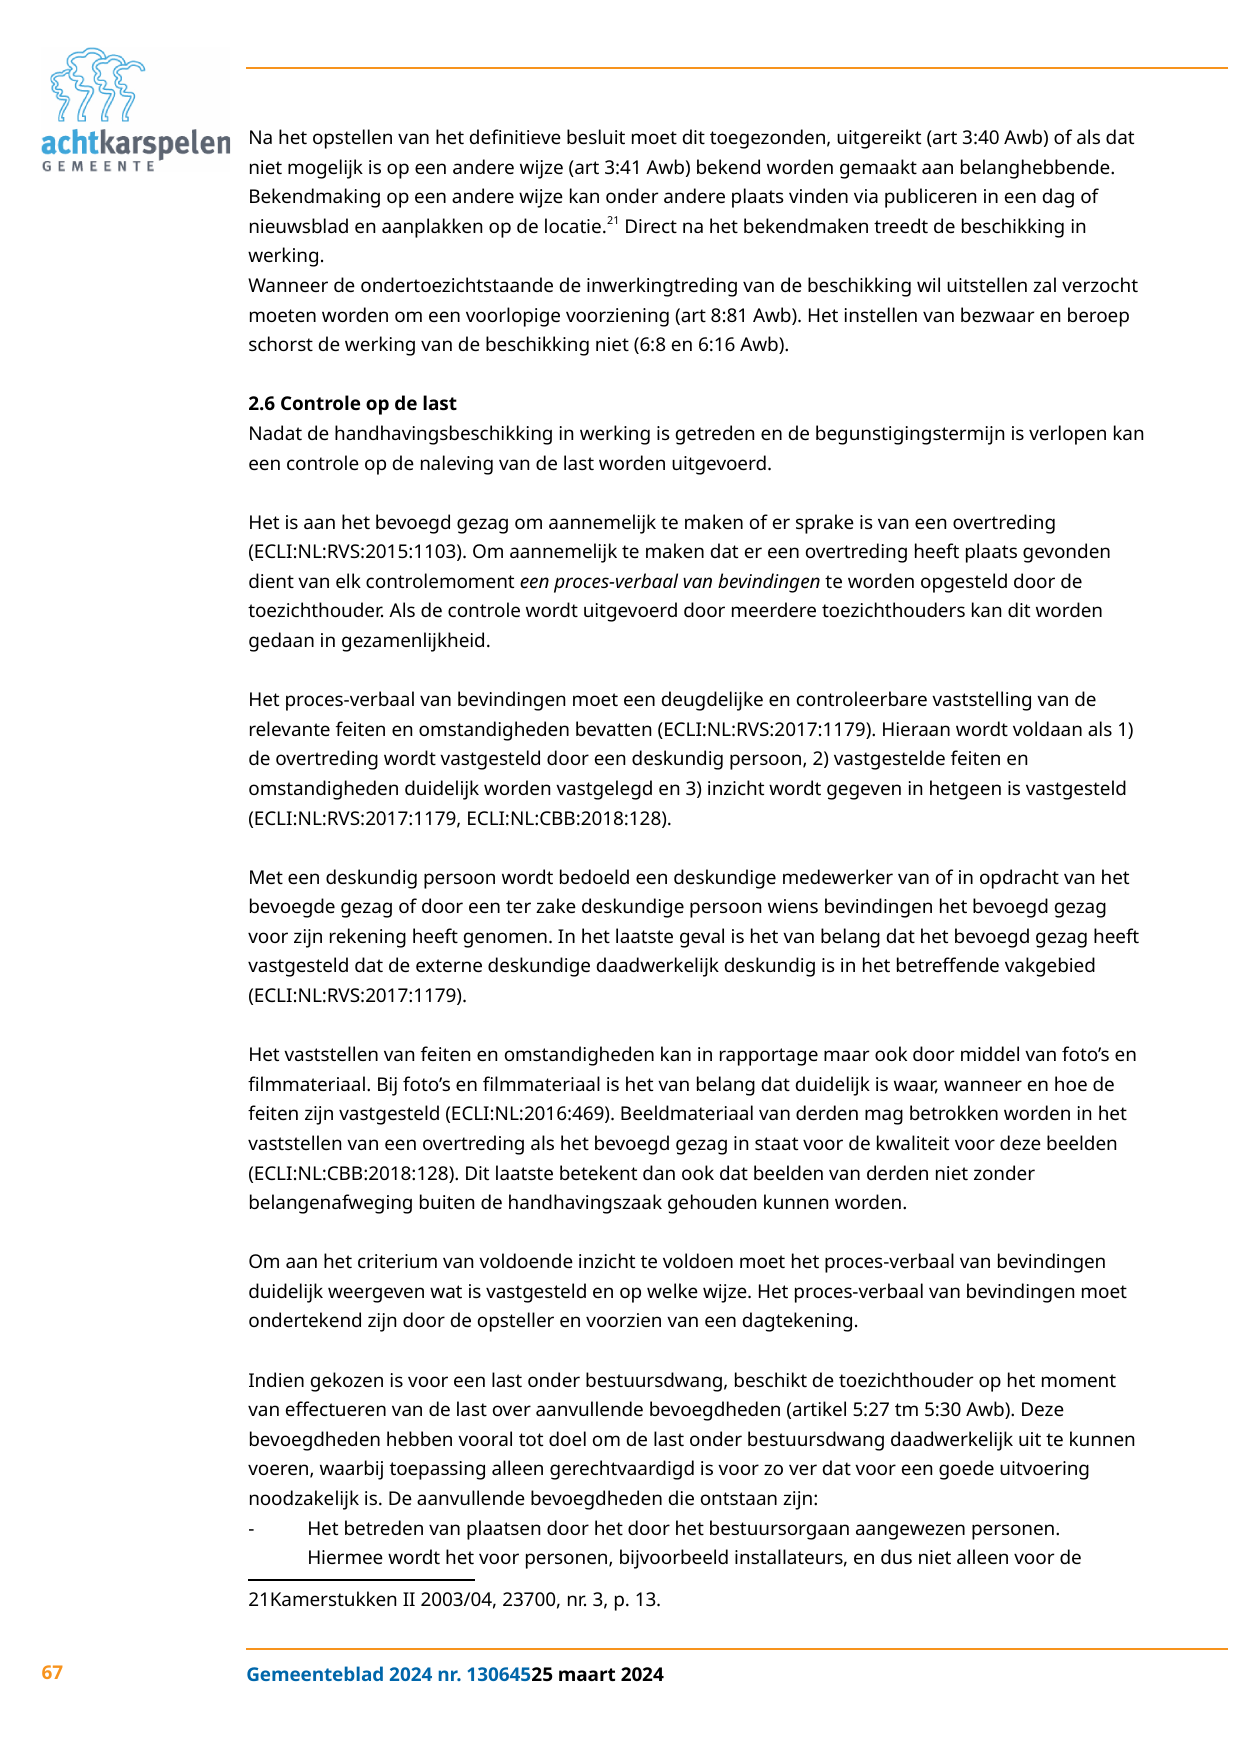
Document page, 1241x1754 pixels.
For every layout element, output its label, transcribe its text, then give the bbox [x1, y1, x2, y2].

text 2.6 Controle op de last [248, 391, 1152, 416]
text Nadat de handhavingsbeschikking in werking is getreden en de begunstigingstermijn is verlopen kan een controle op de naleving van de last worden uitgevoerd. [248, 420, 1152, 476]
text Het is aan het bevoegd gezag om aannemelijk te maken of er sprake is van een overtreding (ECLI:NL:RVS:2015:1103). Om aannemelijk te maken dat er een overtreding heeft plaats gevonden dient van elk controlemoment een proces-verbaal van bevindingen te worden opgesteld door de toezichthouder. Als de controle wordt uitgevoerd door meerdere toezichthouders kan dit worden gedaan in gezamenlijkheid. [248, 509, 1152, 653]
text Het proces-verbaal van bevindingen moet een deugdelijke en controleerbare vaststelling van de relevante feiten en omstandigheden bevatten (ECLI:NL:RVS:2017:1179). Hieraan wordt voldaan als 1) de overtreding wordt vastgesteld door een deskundig persoon, 2) vastgestelde feiten en omstandigheden duidelijk worden vastgelegd en 3) inzicht wordt gegeven in hetgeen is vastgesteld (ECLI:NL:RVS:2017:1179, ECLI:NL:CBB:2018:128). [248, 686, 1152, 831]
list Hiermee wordt het voor personen, bijvoorbeeld installateurs, en dus niet alleen voor de [248, 1544, 1152, 1570]
text Wanneer de ondertoezichtstaande de inwerkingtreding van de beschikking wil uitstellen zal verzocht moeten worden om een voorlopige voorziening (art 8:81 Awb). Het instellen van bezwaar en beroep schorst de werking van de beschikking niet (6:8 en 6:16 Awb). [248, 272, 1152, 357]
text Kamerstukken II 2003/04, 23700, nr. 3, p. 13. [248, 1586, 1152, 1612]
list Het betreden van plaatsen door het door het bestuursorgaan aangewezen personen. [248, 1515, 1152, 1541]
picture [41, 47, 231, 172]
text Indien gekozen is voor een last onder bestuursdwang, beschikt de toezichthouder op het moment van effectueren van de last over aanvullende bevoegdheden (artikel 5:27 tm 5:30 Awb). Deze bevoegdheden hebben vooral tot doel om de last onder bestuursdwang daadwerkelijk uit te kunnen voeren, waarbij toepassing alleen gerechtvaardigd is voor zo ver dat voor een goede uitvoering noodzakelijk is. De aanvullende bevoegdheden die ontstaan zijn: [248, 1367, 1152, 1511]
text Na het opstellen van het definitieve besluit moet dit toegezonden, uitgereikt (art 3:40 Awb) of als dat niet mogelijk is op een andere wijze (art 3:41 Awb) bekend worden gemaakt aan belanghebbende. Bekendmaking op een andere wijze kan onder andere plaats vinden via publiceren in een dag of nieuwsblad en aanplakken op de locatie. Direct na het bekendmaken treedt de beschikking in werking. [248, 124, 1152, 268]
text Het vaststellen van feiten en omstandigheden kan in rapportage maar ook door middel van foto’s en filmmateriaal. Bij foto’s en filmmateriaal is het van belang dat duidelijk is waar, wanneer en hoe de feiten zijn vastgesteld (ECLI:NL:2016:469). Beeldmateriaal van derden mag betrokken worden in het vaststellen van een overtreding als het bevoegd gezag in staat voor de kwaliteit voor deze beelden (ECLI:NL:CBB:2018:128). Dit laatste betekent dan ook dat beelden van derden niet zonder belangenafweging buiten de handhavingszaak gehouden kunnen worden. [248, 1041, 1152, 1215]
text Om aan het criterium van voldoende inzicht te voldoen moet het proces-verbaal van bevindingen duidelijk weergeven wat is vastgesteld en op welke wijze. Het proces-verbaal van bevindingen moet ondertekend zijn door de opsteller en voorzien van een dagtekening. [248, 1248, 1152, 1333]
text Met een deskundig persoon wordt bedoeld een deskundige medewerker van of in opdracht van het bevoegde gezag of door een ter zake deskundige persoon wiens bevindingen het bevoegd gezag voor zijn rekening heeft genomen. In het laatste geval is het van belang dat het bevoegd gezag heeft vastgesteld dat de externe deskundige daadwerkelijk deskundig is in het betreffende vakgebied (ECLI:NL:RVS:2017:1179). [248, 864, 1152, 1008]
